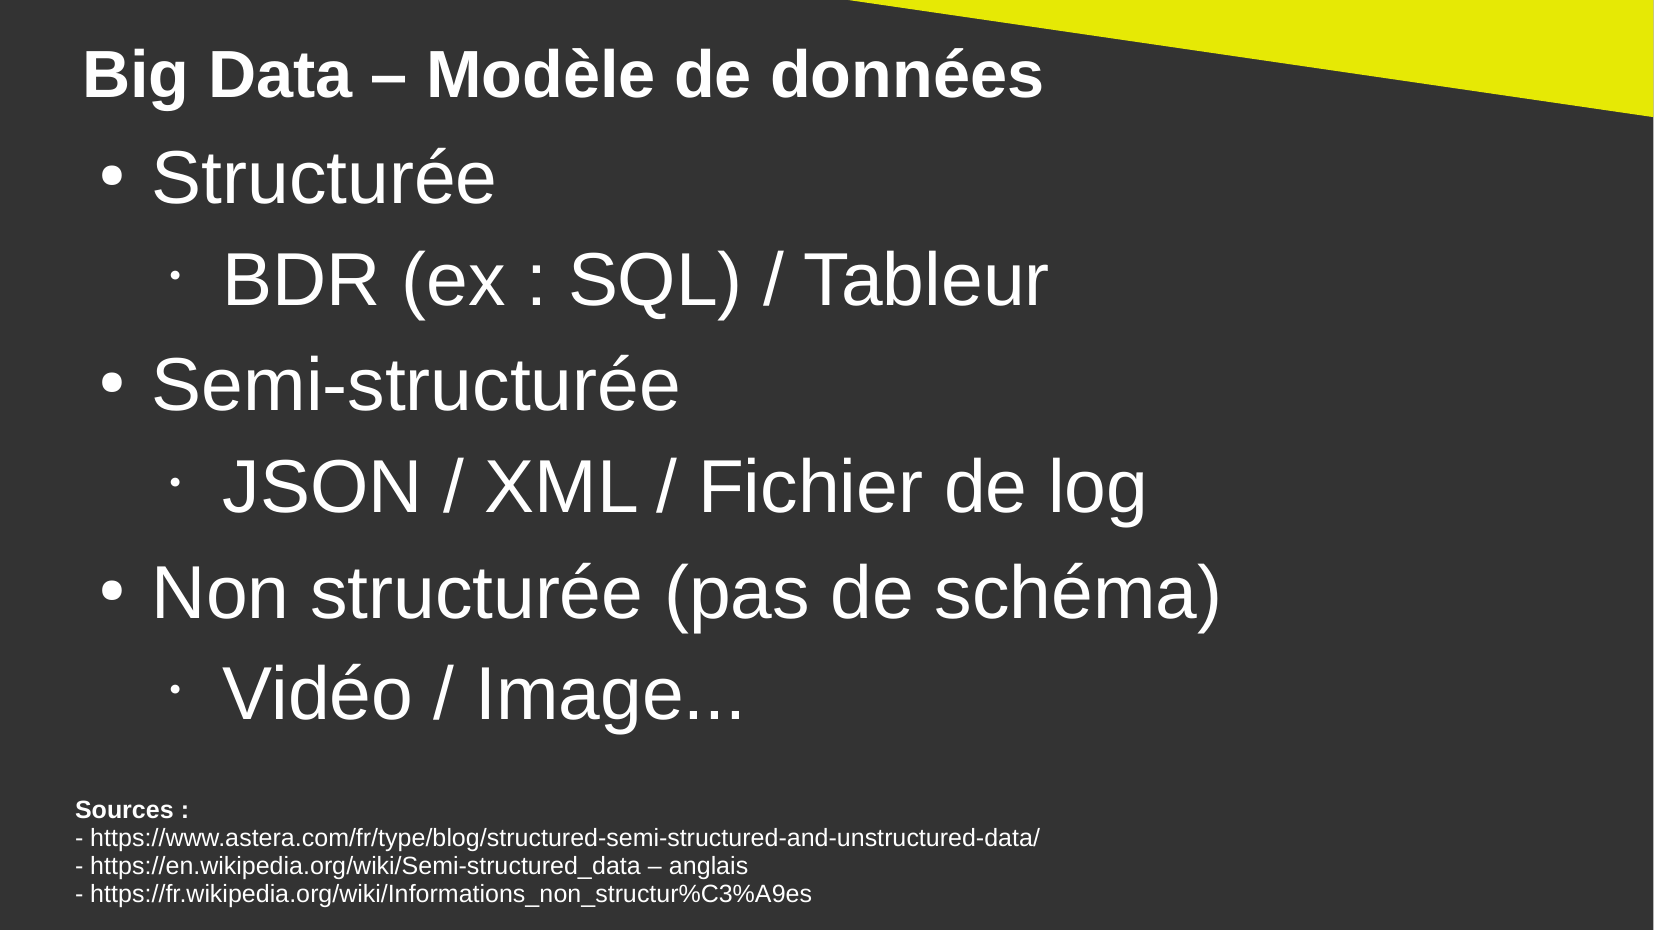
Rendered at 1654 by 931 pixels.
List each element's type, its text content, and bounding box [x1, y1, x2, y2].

title Big Data – Modèle de données [82, 37, 1571, 114]
list Structurée BDR (ex : SQL) / Tableur Semi-structurée JSON / XML / Fichier de log Non structurée (pas de schéma) Vidéo / Image... [80, 135, 1620, 827]
text_box [848, 0, 1654, 118]
text_box Sources : - https://www.astera.com/fr/type/blog/structured-semi-structured-and-unstructured-data/ - https://en.wikipedia.org/wiki/Semi-structured_data – anglais - https://fr.wikipedia.org/wiki/Informations_non_structur%C3%A9es [60, 788, 1546, 916]
